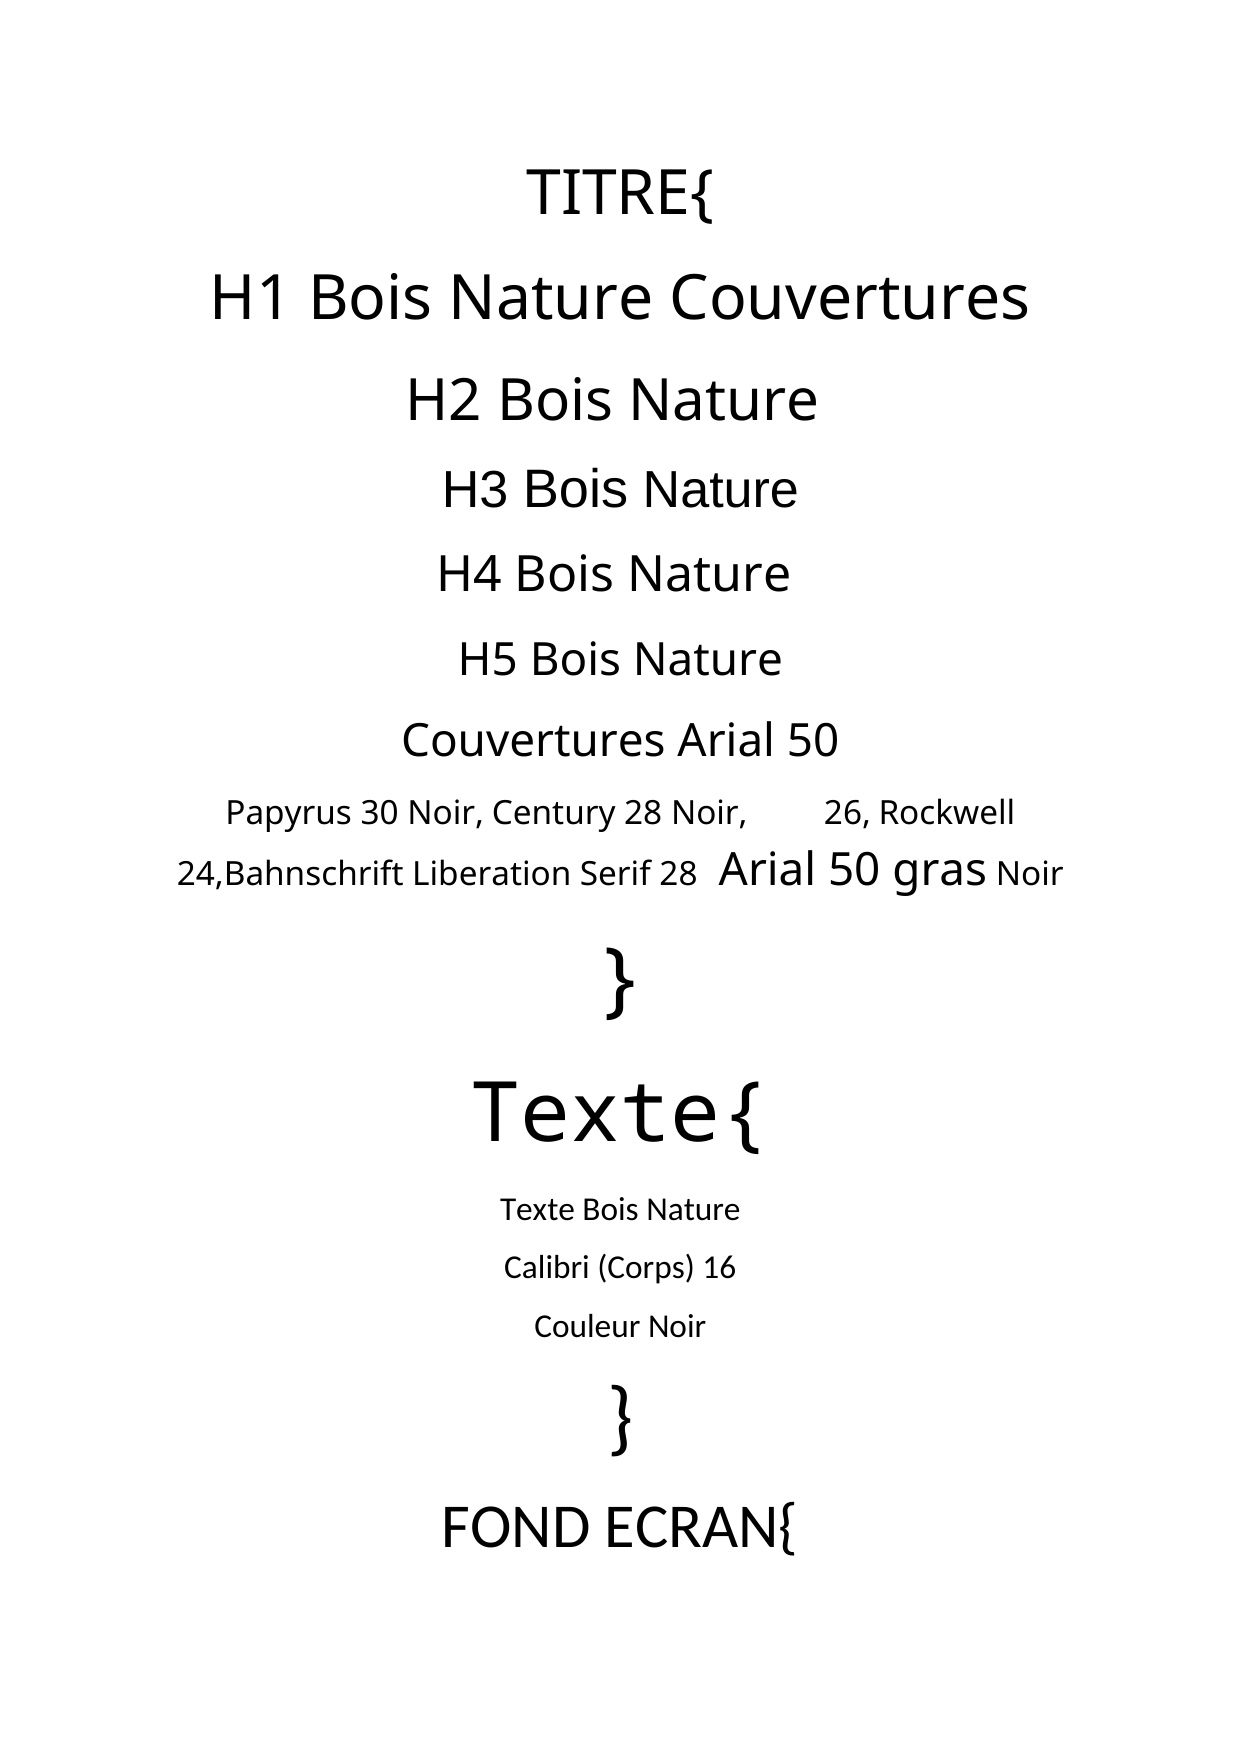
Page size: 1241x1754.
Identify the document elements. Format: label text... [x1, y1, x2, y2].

text } [148, 918, 1093, 1032]
text Calibri (Corps) 16 [148, 1246, 1093, 1287]
text Texte Bois Nature [148, 1187, 1093, 1228]
text FOND ECRAN{ [148, 1487, 1093, 1563]
text H1 Bois Nature Couvertures [148, 253, 1093, 338]
text Couvertures Arial 50 [148, 707, 1093, 770]
text Texte{ [148, 1053, 1093, 1166]
text H2 Bois Nature [148, 358, 1093, 437]
text H4 Bois Nature [148, 538, 1093, 607]
text H3 Bois Nature [148, 457, 1093, 519]
text TITRE{ [148, 148, 1093, 233]
text Papyrus 30 Noir, Century 28 Noir, 26, Rockwell 24,Bahnschrift Liberation Serif 28 Arial 50 gras Noir [148, 789, 1093, 899]
text } [148, 1364, 1093, 1466]
text Couleur Noir [148, 1305, 1093, 1346]
text H5 Bois Nature [148, 626, 1093, 688]
